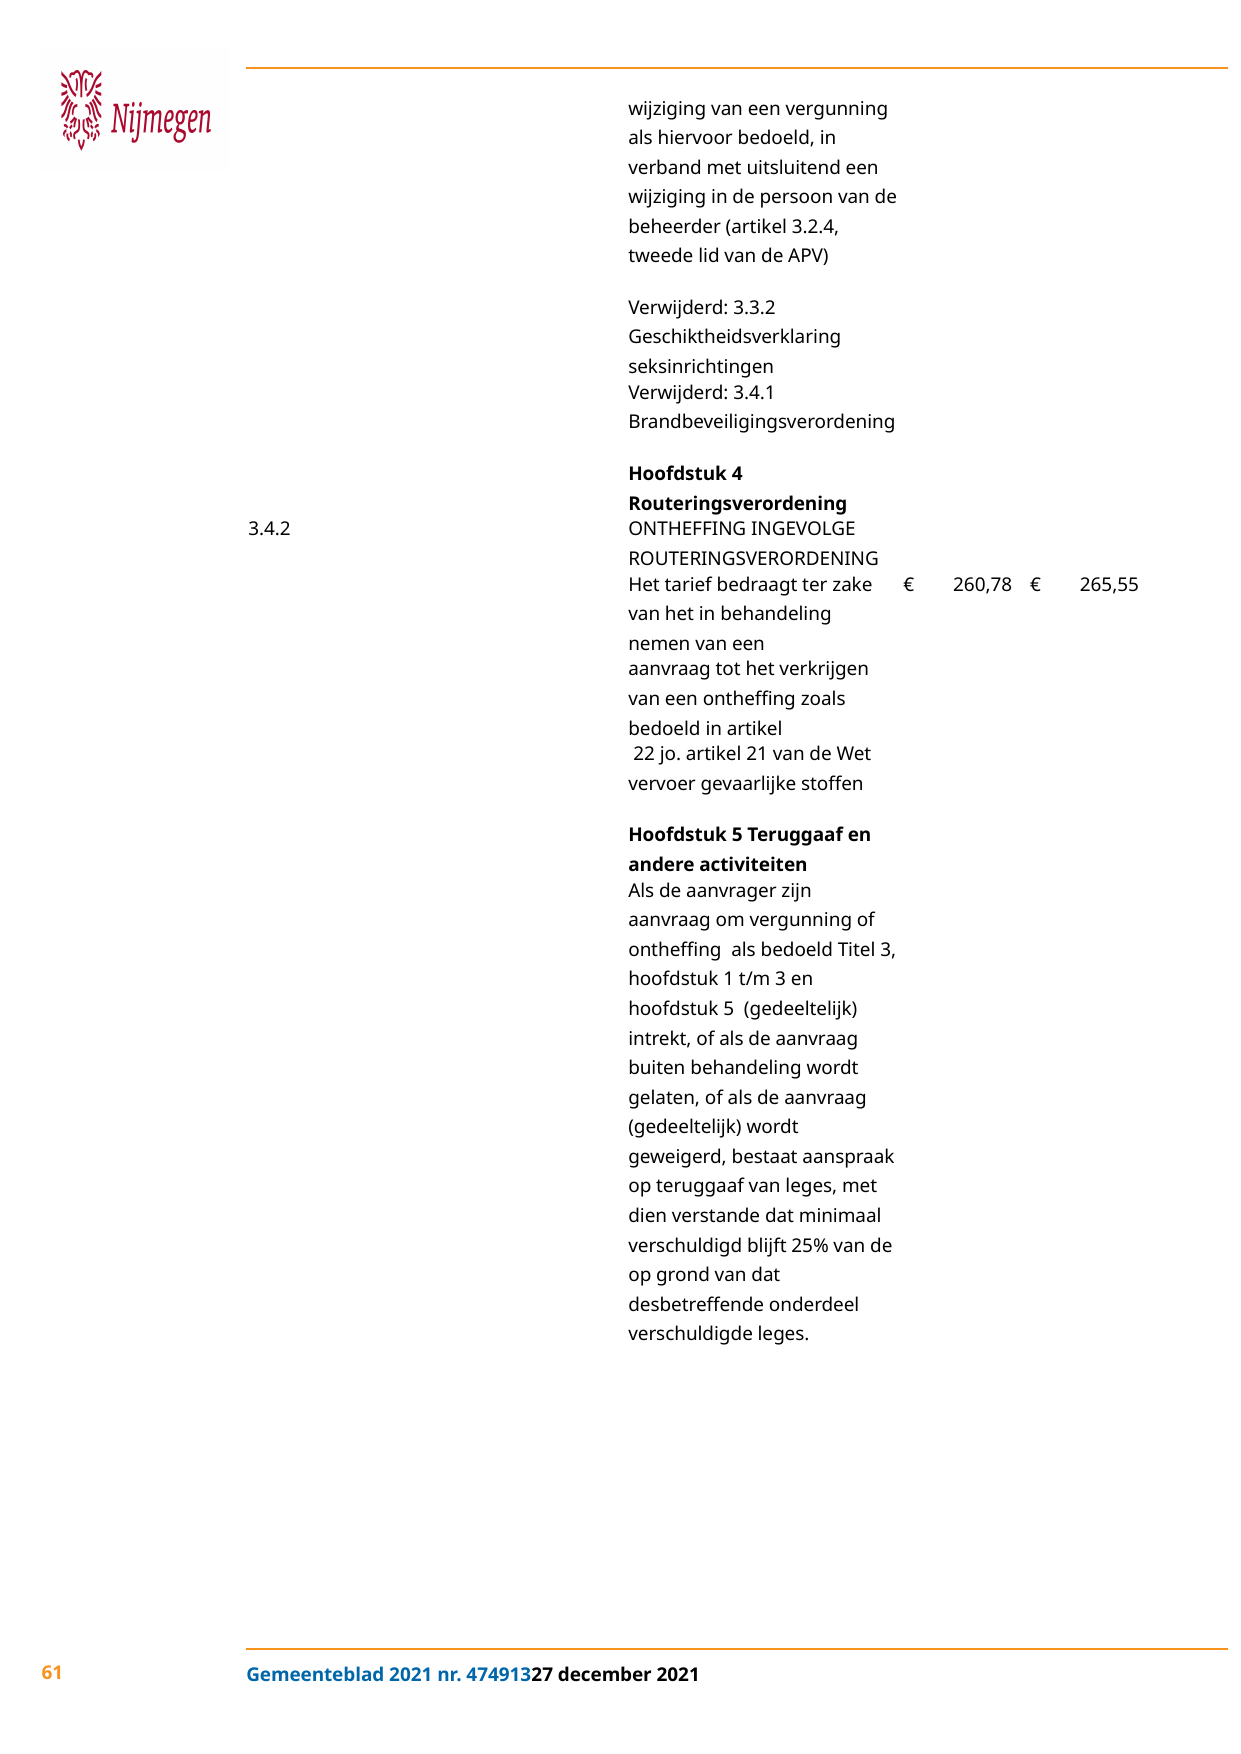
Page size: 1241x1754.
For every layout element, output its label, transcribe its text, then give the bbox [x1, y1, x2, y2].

table_cell [248, 741, 375, 796]
table_cell [375, 379, 501, 434]
table_cell [501, 796, 628, 822]
table_cell [898, 656, 1025, 741]
table_cell [898, 294, 1025, 379]
table_cell [1025, 822, 1152, 877]
table_cell [248, 294, 375, 379]
table_cell [248, 95, 375, 268]
table_cell Hoofdstuk 5 Teruggaaf en andere activiteiten [628, 822, 898, 877]
table_cell [1025, 741, 1152, 796]
table_cell [1025, 656, 1152, 741]
table_cell Het tarief bedraagt ter zake van het in behandeling nemen van een [628, 571, 898, 656]
table_cell [248, 656, 375, 741]
table_cell [1025, 515, 1152, 571]
table_cell [898, 434, 1025, 460]
table_cell [501, 822, 628, 877]
table_cell [375, 877, 501, 1346]
table_cell [375, 460, 501, 515]
table_cell [248, 796, 375, 822]
table_cell [501, 571, 628, 656]
table_cell [501, 877, 628, 1346]
table_cell [628, 796, 898, 822]
table_cell Verwijderd: 3.4.1 Brandbeveiligingsverordening [628, 379, 898, 434]
table_cell [248, 822, 375, 877]
table_cell Hoofdstuk 4 Routeringsverordening [628, 460, 898, 515]
picture [41, 47, 231, 172]
table_cell [898, 95, 1025, 268]
table_cell [375, 269, 501, 294]
table_cell 22 jo. artikel 21 van de Wet vervoer gevaarlijke stoffen [628, 741, 898, 796]
table_cell [248, 460, 375, 515]
table_cell [375, 656, 501, 741]
table_cell [501, 379, 628, 434]
table_cell € 265,55 [1025, 571, 1152, 656]
table_cell [1025, 434, 1152, 460]
table_cell [1025, 460, 1152, 515]
table_cell [898, 796, 1025, 822]
table_cell [501, 741, 628, 796]
table_cell [1025, 877, 1152, 1346]
table_cell [628, 269, 898, 294]
table_cell ONTHEFFING INGEVOLGE ROUTERINGSVERORDENING [628, 515, 898, 571]
table_cell Als de aanvrager zijn aanvraag om vergunning of ontheffing als bedoeld Titel 3, hoofdstuk 1 t/m 3 en hoofdstuk 5 (gedeeltelijk) intrekt, of als de aanvraag buiten behandeling wordt gelaten, of als de aanvraag (gedeeltelijk) wordt geweigerd, bestaat aanspraak op teruggaaf van leges, met dien verstande dat minimaal verschuldigd blijft 25% van de op grond van dat desbetreffende onderdeel verschuldigde leges. [628, 877, 898, 1346]
table_cell [501, 656, 628, 741]
table_cell [898, 515, 1025, 571]
table_cell [501, 269, 628, 294]
table_cell [248, 379, 375, 434]
table_cell [898, 877, 1025, 1346]
table_cell aanvraag tot het verkrijgen van een ontheffing zoals bedoeld in artikel [628, 656, 898, 741]
table_cell [1025, 269, 1152, 294]
table_cell [248, 269, 375, 294]
table_cell [248, 571, 375, 656]
table_cell [375, 294, 501, 379]
table_cell [898, 269, 1025, 294]
table_cell 3.4.2 [248, 515, 375, 571]
table_cell [501, 460, 628, 515]
table_cell [898, 460, 1025, 515]
table_cell [375, 515, 501, 571]
table_cell [898, 822, 1025, 877]
table_cell [1025, 796, 1152, 822]
table_cell Verwijderd: 3.3.2 Geschiktheidsverklaring seksinrichtingen [628, 294, 898, 379]
table_cell [1025, 294, 1152, 379]
table_cell € 260,78 [898, 571, 1025, 656]
table_cell [1025, 95, 1152, 268]
table_cell [501, 434, 628, 460]
table_cell [501, 95, 628, 268]
table_cell [898, 379, 1025, 434]
table_cell [375, 822, 501, 877]
table_cell [501, 294, 628, 379]
table_cell [375, 434, 501, 460]
table_cell [628, 434, 898, 460]
table_cell [375, 796, 501, 822]
table_cell [248, 877, 375, 1346]
table_cell wijziging van een vergunning als hiervoor bedoeld, in verband met uitsluitend een wijziging in de persoon van de beheerder (artikel 3.2.4, tweede lid van de APV) [628, 95, 898, 268]
table_cell [501, 515, 628, 571]
table_cell [1025, 379, 1152, 434]
table_cell [375, 571, 501, 656]
table_cell [248, 434, 375, 460]
table_cell [898, 741, 1025, 796]
table_cell [375, 741, 501, 796]
table_cell [375, 95, 501, 268]
